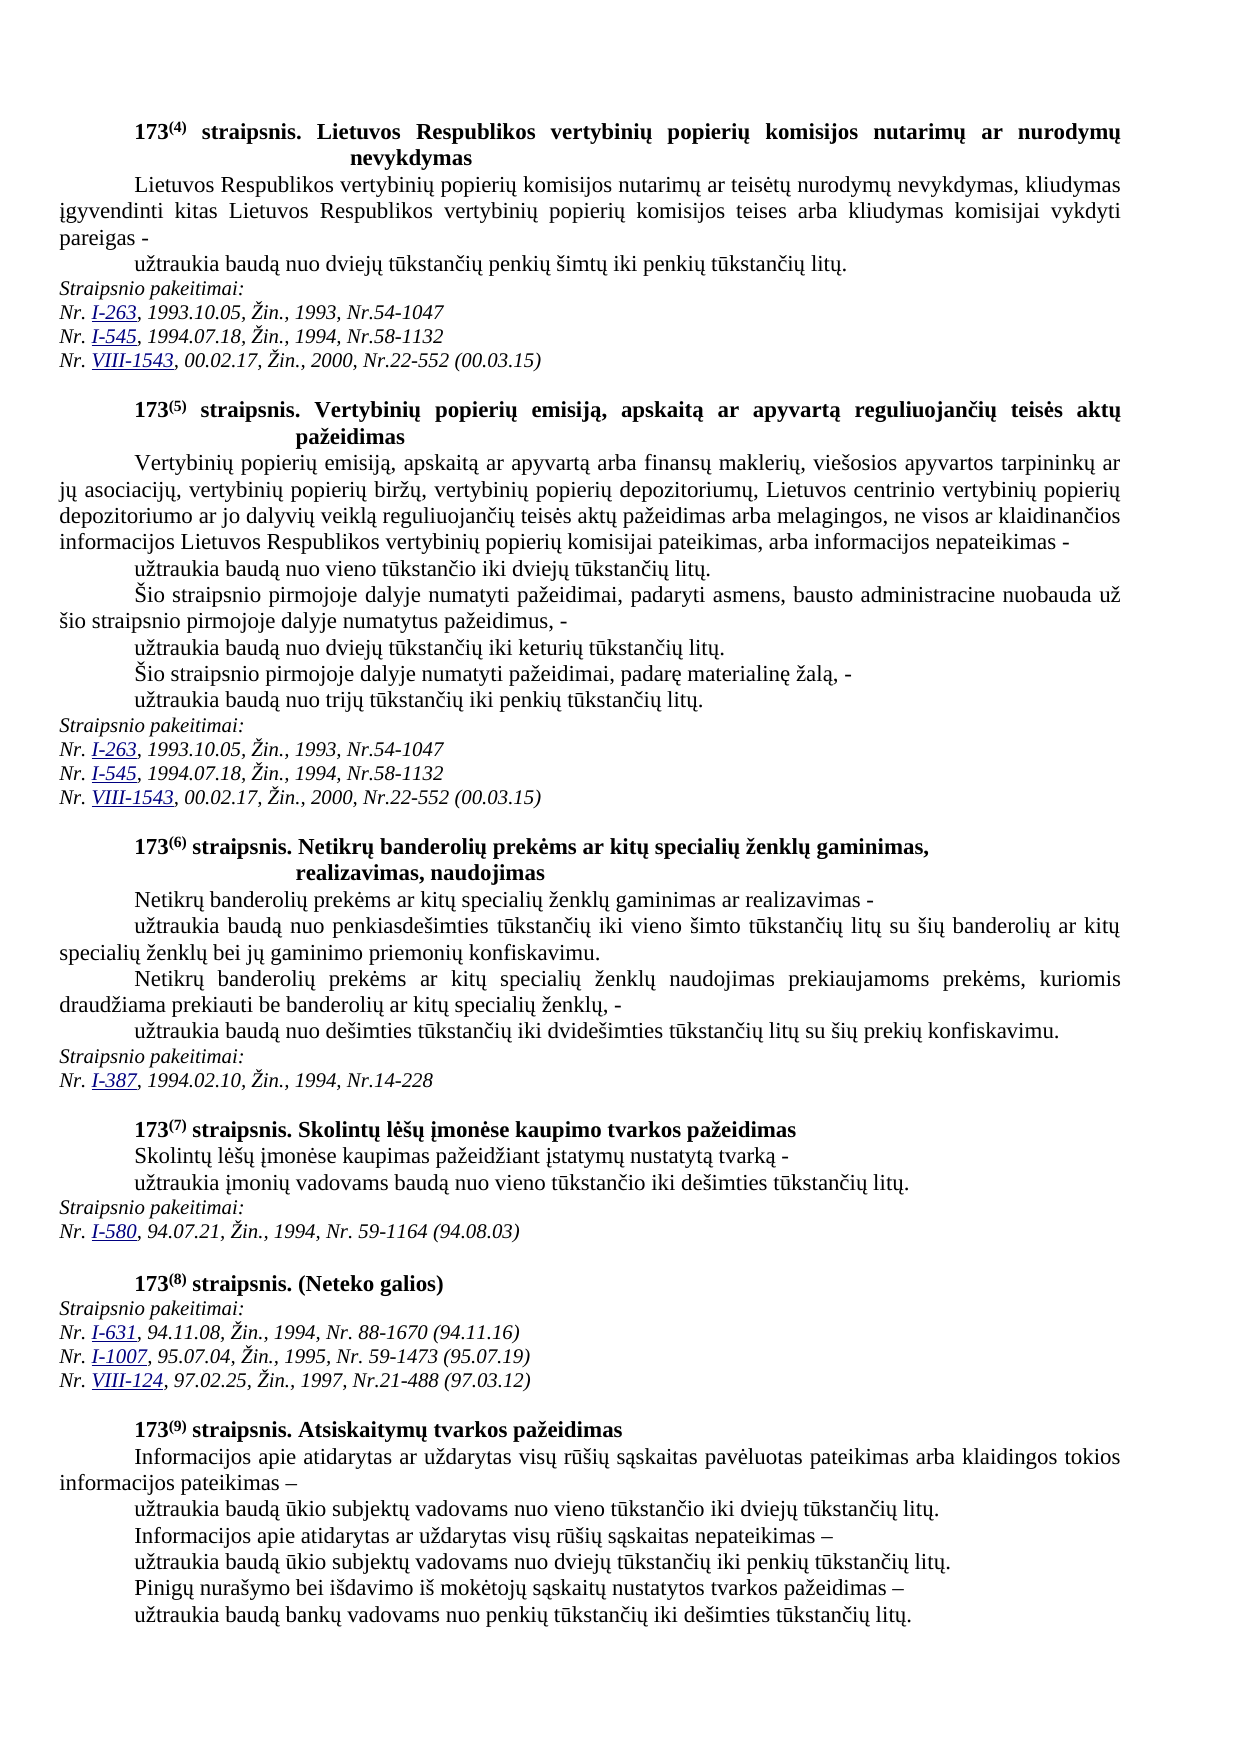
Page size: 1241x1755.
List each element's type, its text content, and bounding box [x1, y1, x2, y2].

text Skolintų lėšų įmonėse kaupimas pažeidžiant įstatymų nustatytą tvarką - [59, 1142, 1122, 1169]
text Nr. I-545, 1994.07.18, Žin., 1994, Nr.58-1132 [59, 324, 1122, 348]
text užtraukia baudą nuo dešimties tūkstančių iki dvidešimties tūkstančių litų su šių prekių konfiskavimu. [59, 1018, 1122, 1044]
text užtraukia baudą ūkio subjektų vadovams nuo dviejų tūkstančių iki penkių tūkstančių litų. [59, 1548, 1122, 1574]
text Straipsnio pakeitimai: [59, 1044, 1122, 1068]
text 173(8) straipsnis. (Neteko galios) [59, 1270, 1122, 1296]
text Nr. VIII-1543, 00.02.17, Žin., 2000, Nr.22-552 (00.03.15) [59, 785, 1122, 809]
text Nr. I-263, 1993.10.05, Žin., 1993, Nr.54-1047 [59, 300, 1122, 324]
text užtraukia įmonių vadovams baudą nuo vieno tūkstančio iki dešimties tūkstančių litų. [59, 1169, 1122, 1195]
text 173(9) straipsnis. Atsiskaitymų tvarkos pažeidimas [59, 1416, 1122, 1443]
text Nr. I-580, 94.07.21, Žin., 1994, Nr. 59-1164 (94.08.03) [59, 1219, 1122, 1243]
text Nr. I-1007, 95.07.04, Žin., 1995, Nr. 59-1473 (95.07.19) [59, 1344, 1122, 1368]
text Straipsnio pakeitimai: [59, 713, 1122, 737]
text Straipsnio pakeitimai: [59, 1195, 1122, 1219]
text 173(7) straipsnis. Skolintų lėšų įmonėse kaupimo tvarkos pažeidimas [59, 1116, 1122, 1142]
text Šio straipsnio pirmojoje dalyje numatyti pažeidimai, padaryti asmens, bausto administracine nuobauda už šio straipsnio pirmojoje dalyje numatytus pažeidimus, - [59, 581, 1122, 634]
text Šio straipsnio pirmojoje dalyje numatyti pažeidimai, padarę materialinę žalą, - [59, 660, 1122, 686]
text Nr. I-631, 94.11.08, Žin., 1994, Nr. 88-1670 (94.11.16) [59, 1320, 1122, 1344]
text užtraukia baudą ūkio subjektų vadovams nuo vieno tūkstančio iki dviejų tūkstančių litų. [59, 1495, 1122, 1522]
text Pinigų nurašymo bei išdavimo iš mokėtojų sąskaitų nustatytos tvarkos pažeidimas – [59, 1574, 1122, 1601]
text Informacijos apie atidarytas ar uždarytas visų rūšių sąskaitas nepateikimas – [59, 1522, 1122, 1548]
text Netikrų banderolių prekėms ar kitų specialių ženklų naudojimas prekiaujamoms prekėms, kuriomis draudžiama prekiauti be banderolių ar kitų specialių ženklų, - [59, 965, 1122, 1018]
text Straipsnio pakeitimai: [59, 1296, 1122, 1320]
text Nr. VIII-1543, 00.02.17, Žin., 2000, Nr.22-552 (00.03.15) [59, 348, 1122, 372]
text Nr. I-263, 1993.10.05, Žin., 1993, Nr.54-1047 [59, 737, 1122, 761]
text užtraukia baudą bankų vadovams nuo penkių tūkstančių iki dešimties tūkstančių litų. [59, 1601, 1122, 1627]
text Straipsnio pakeitimai: [59, 276, 1122, 300]
text Lietuvos Respublikos vertybinių popierių komisijos nutarimų ar teisėtų nurodymų nevykdymas, kliudymas įgyvendinti kitas Lietuvos Respublikos vertybinių popierių komisijos teises arba kliudymas komisijai vykdyti pareigas - [59, 171, 1122, 250]
text 173(5) straipsnis. Vertybinių popierių emisiją, apskaitą ar apyvartą reguliuojančių teisės aktų pažeidimas [134, 397, 1122, 449]
text realizavimas, naudojimas [59, 859, 1122, 886]
text 173(6) straipsnis. Netikrų banderolių prekėms ar kitų specialių ženklų gaminimas, [59, 833, 1122, 859]
text 173(4) straipsnis. Lietuvos Respublikos vertybinių popierių komisijos nutarimų ar nurodymų nevykdymas [134, 118, 1122, 171]
text užtraukia baudą nuo dviejų tūkstančių penkių šimtų iki penkių tūkstančių litų. [59, 250, 1122, 276]
text Informacijos apie atidarytas ar uždarytas visų rūšių sąskaitas pavėluotas pateikimas arba klaidingos tokios informacijos pateikimas – [59, 1443, 1122, 1495]
text Vertybinių popierių emisiją, apskaitą ar apyvartą arba finansų maklerių, viešosios apyvartos tarpininkų ar jų asociacijų, vertybinių popierių biržų, vertybinių popierių depozitoriumų, Lietuvos centrinio vertybinių popierių depozitoriumo ar jo dalyvių veiklą reguliuojančių teisės aktų pažeidimas arba melagingos, ne visos ar klaidinančios informacijos Lietuvos Respublikos vertybinių popierių komisijai pateikimas, arba informacijos nepateikimas - [59, 449, 1122, 555]
text Netikrų banderolių prekėms ar kitų specialių ženklų gaminimas ar realizavimas - [59, 886, 1122, 912]
text Nr. VIII-124, 97.02.25, Žin., 1997, Nr.21-488 (97.03.12) [59, 1368, 1122, 1392]
text Nr. I-387, 1994.02.10, Žin., 1994, Nr.14-228 [59, 1068, 1122, 1092]
text užtraukia baudą nuo dviejų tūkstančių iki keturių tūkstančių litų. [59, 634, 1122, 660]
text užtraukia baudą nuo trijų tūkstančių iki penkių tūkstančių litų. [59, 686, 1122, 713]
text užtraukia baudą nuo vieno tūkstančio iki dviejų tūkstančių litų. [59, 555, 1122, 581]
text Nr. I-545, 1994.07.18, Žin., 1994, Nr.58-1132 [59, 761, 1122, 785]
text užtraukia baudą nuo penkiasdešimties tūkstančių iki vieno šimto tūkstančių litų su šių banderolių ar kitų specialių ženklų bei jų gaminimo priemonių konfiskavimu. [59, 912, 1122, 965]
